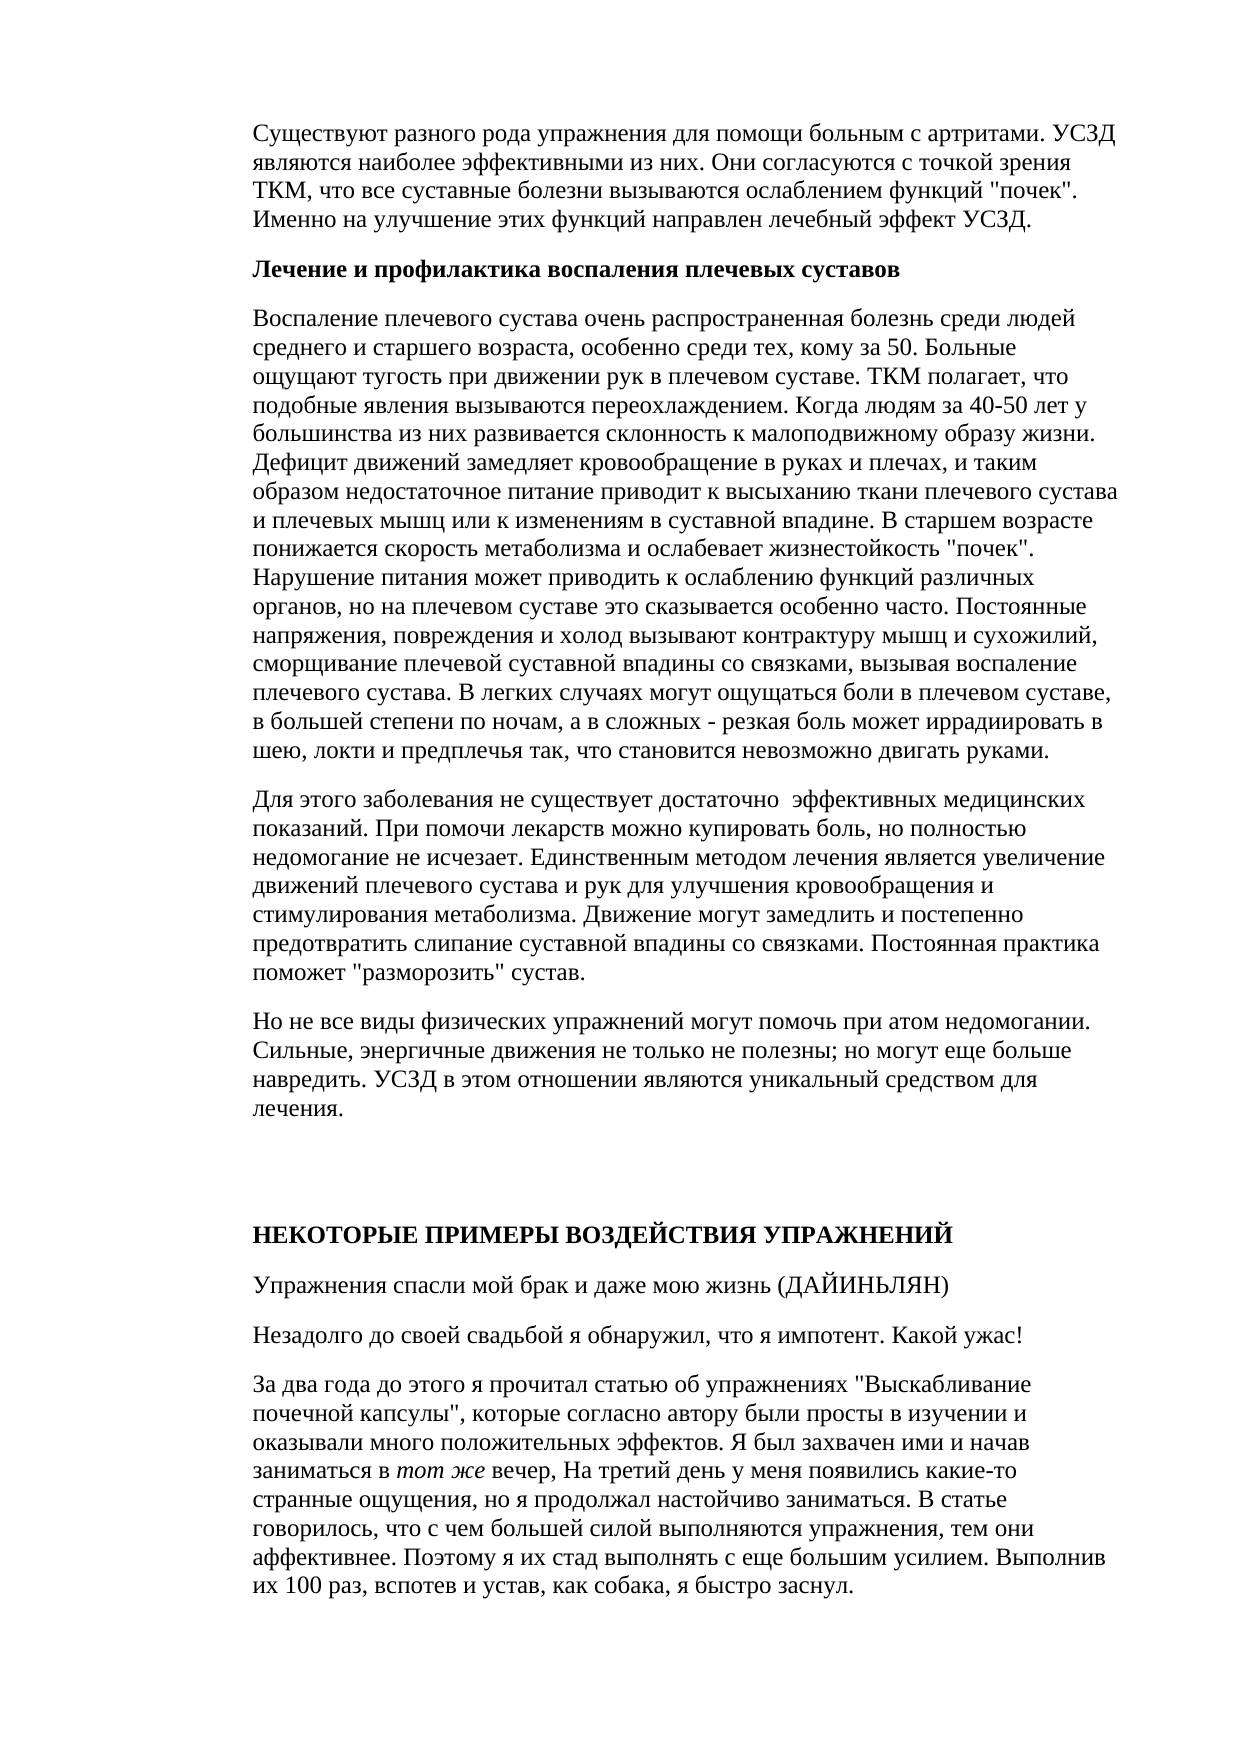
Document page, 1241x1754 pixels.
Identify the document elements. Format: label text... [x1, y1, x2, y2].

text Воспаление плечевого сустава очень распространенная болезнь среди людей среднего и старшего возраста, особенно среди тех, кому за 50. Больные ощущают тугость при движении рук в плечевом суставе. ТКМ полагает, что подобные явления вызываются переохлаждением. Когда людям за 40-50 лет у большинства из них развивается склонность к малоподвижному образу жизни. Дефицит движений замедляет кровообращение в руках и плечах, и таким образом недостаточное питание приводит к высыханию ткани плечевого сустава и плечевых мышц или к изменениям в суставной впадине. В старшем возрасте понижается скорость метаболизма и ослабевает жизнестойкость "почек". Нарушение питания может приводить к ослаблению функций различных органов, но на плечевом суставе это сказывается особенно часто. Постоянные напряжения, повреждения и холод вызывают контрактуру мышц и сухожилий, сморщивание плечевой суставной впадины со связками, вызывая воспаление плечевого сустава. В легких случаях могут ощущаться боли в плечевом суставе, в большей степени по ночам, а в сложных - резкая боль может иррадиировать в шею, локти и предплечья так, что становится невозможно двигать руками. [252, 303, 1122, 763]
text НЕКОТОРЫЕ ПРИМЕРЫ ВОЗДЕЙСТВИЯ УПРАЖНЕНИЙ [252, 1221, 1122, 1249]
text За два года до этого я прочитал статью об упражнениях "Выскабливание почечной капсулы", которые согласно автору были просты в изучении и оказывали много положительных эффектов. Я был захвачен ими и начав заниматься в тот же вечер, На третий день у меня появились какие-то странные ощущения, но я продолжал настойчиво заниматься. В статье говорилось, что с чем большей силой выполняются упражнения, тем они аффективнее. Поэтому я их стад выполнять с еще большим усилием. Выполнив их 100 раз, вспотев и устав, как собака, я быстро заснул. [252, 1369, 1122, 1599]
text Существуют разного рода упражнения для помощи больным с артритами. УСЗД являются наиболее эффективными из них. Они согласуются с точкой зрения ТКМ, что все суставные болезни вызываются ослаблением функций "почек". Именно на улучшение этих функций направлен лечебный эффект УСЗД. [252, 118, 1122, 233]
text Упражнения спасли мой брак и даже мою жизнь (ДАЙИНЬЛЯН) [252, 1270, 1122, 1299]
text Незадолго до своей свадьбой я обнаружил, что я импотент. Какой ужас! [252, 1320, 1122, 1348]
text Для этого заболевания не существует достаточно эффективных медицинских показаний. При помочи лекарств можно купировать боль, но полностью недомогание не исчезает. Единственным методом лечения является увеличение движений плечевого сустава и рук для улучшения кровообращения и стимулирования метаболизма. Движение могут замедлить и постепенно предотвратить слипание суставной впадины со связками. Постоянная практика поможет "разморозить" сустав. [252, 784, 1122, 986]
text Лечение и профилактика воспаления плечевых суставов [252, 254, 1122, 283]
text Но не все виды физических упражнений могут помочь при атом недомогании. Сильные, энергичные движения не только не полезны; но могут еще больше навредить. УСЗД в этом отношении являются уникальный средством для лечения. [252, 1006, 1122, 1121]
